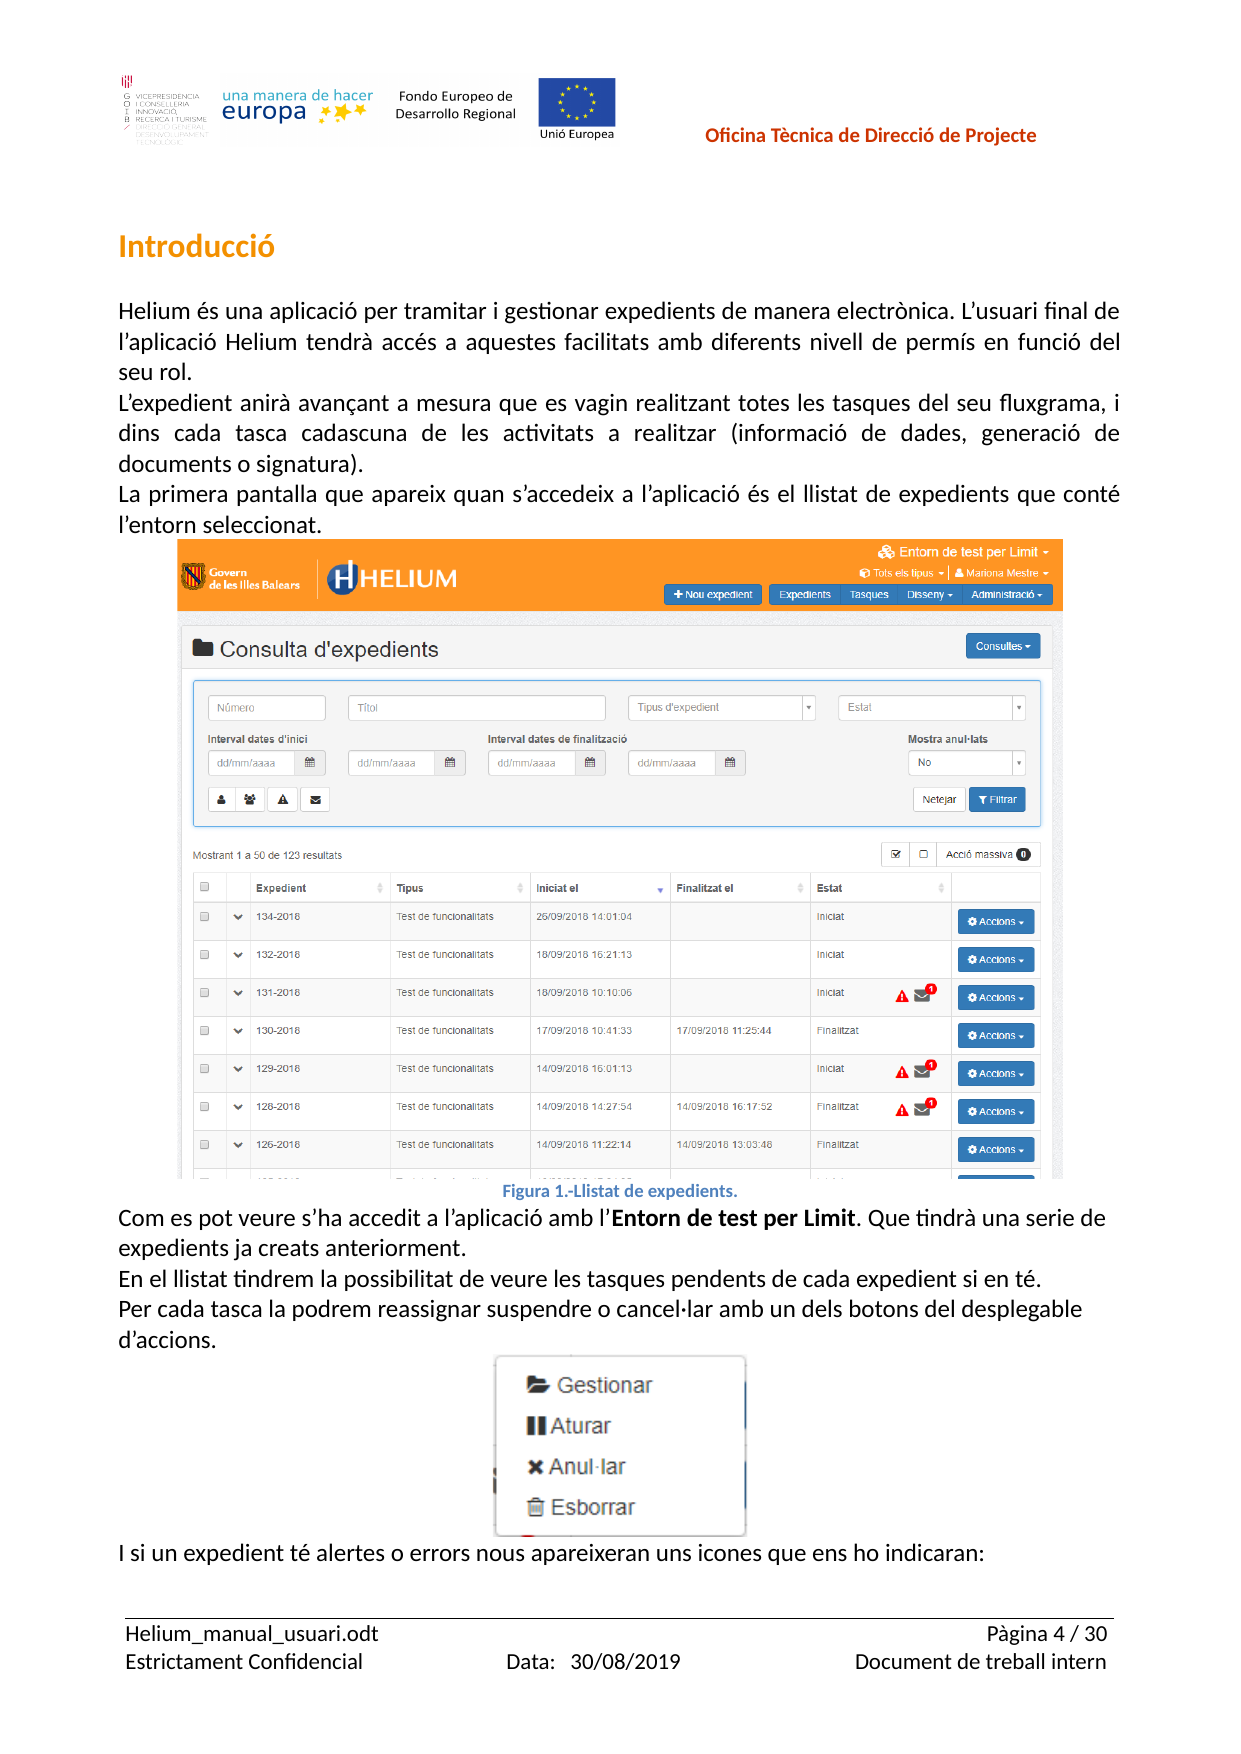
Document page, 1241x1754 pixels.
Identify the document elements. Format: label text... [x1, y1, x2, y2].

picture [118, 73, 213, 147]
text Per cada tasca la podrem reassignar suspendre o cancel·lar amb un dels botons del desplegable d’accions. [118, 1293, 1122, 1354]
text Figura 1.-Llistat de expedients. [118, 1179, 1122, 1202]
picture [177, 539, 1063, 1179]
text Helium és una aplicació per tramitar i gestionar expedients de manera electrònica. L’usuari final de l’aplicació Helium tendrà accés a aquestes facilitats amb diferents nivell de permís en funció del seu rol. [118, 295, 1122, 387]
text Com es pot veure s’ha accedit a l’aplicació amb l’Entorn de test per Limit. Que tindrà una serie de expedients ja creats anteriorment. [118, 1202, 1122, 1263]
text L’expedient anirà avançant a mesura que es vagin realitzant totes les tasques del seu fluxgrama, i dins cada tasca cadascuna de les activitats a realitzar (informació de dades, generació de documents o signatura). [118, 387, 1122, 478]
text En el llistat tindrem la possibilitat de veure les tasques pendents de cada expedient si en té. [118, 1263, 1122, 1293]
text La primera pantalla que apareix quan s’accedeix a l’aplicació és el llistat de expedients que conté l’entorn seleccionat. [118, 478, 1122, 539]
subtitle Introducció [118, 225, 1122, 266]
text I si un expedient té alertes o errors nous apareixeran uns icones que ens ho indicaran: [118, 1537, 1122, 1568]
picture [492, 1354, 748, 1537]
picture [219, 73, 621, 147]
